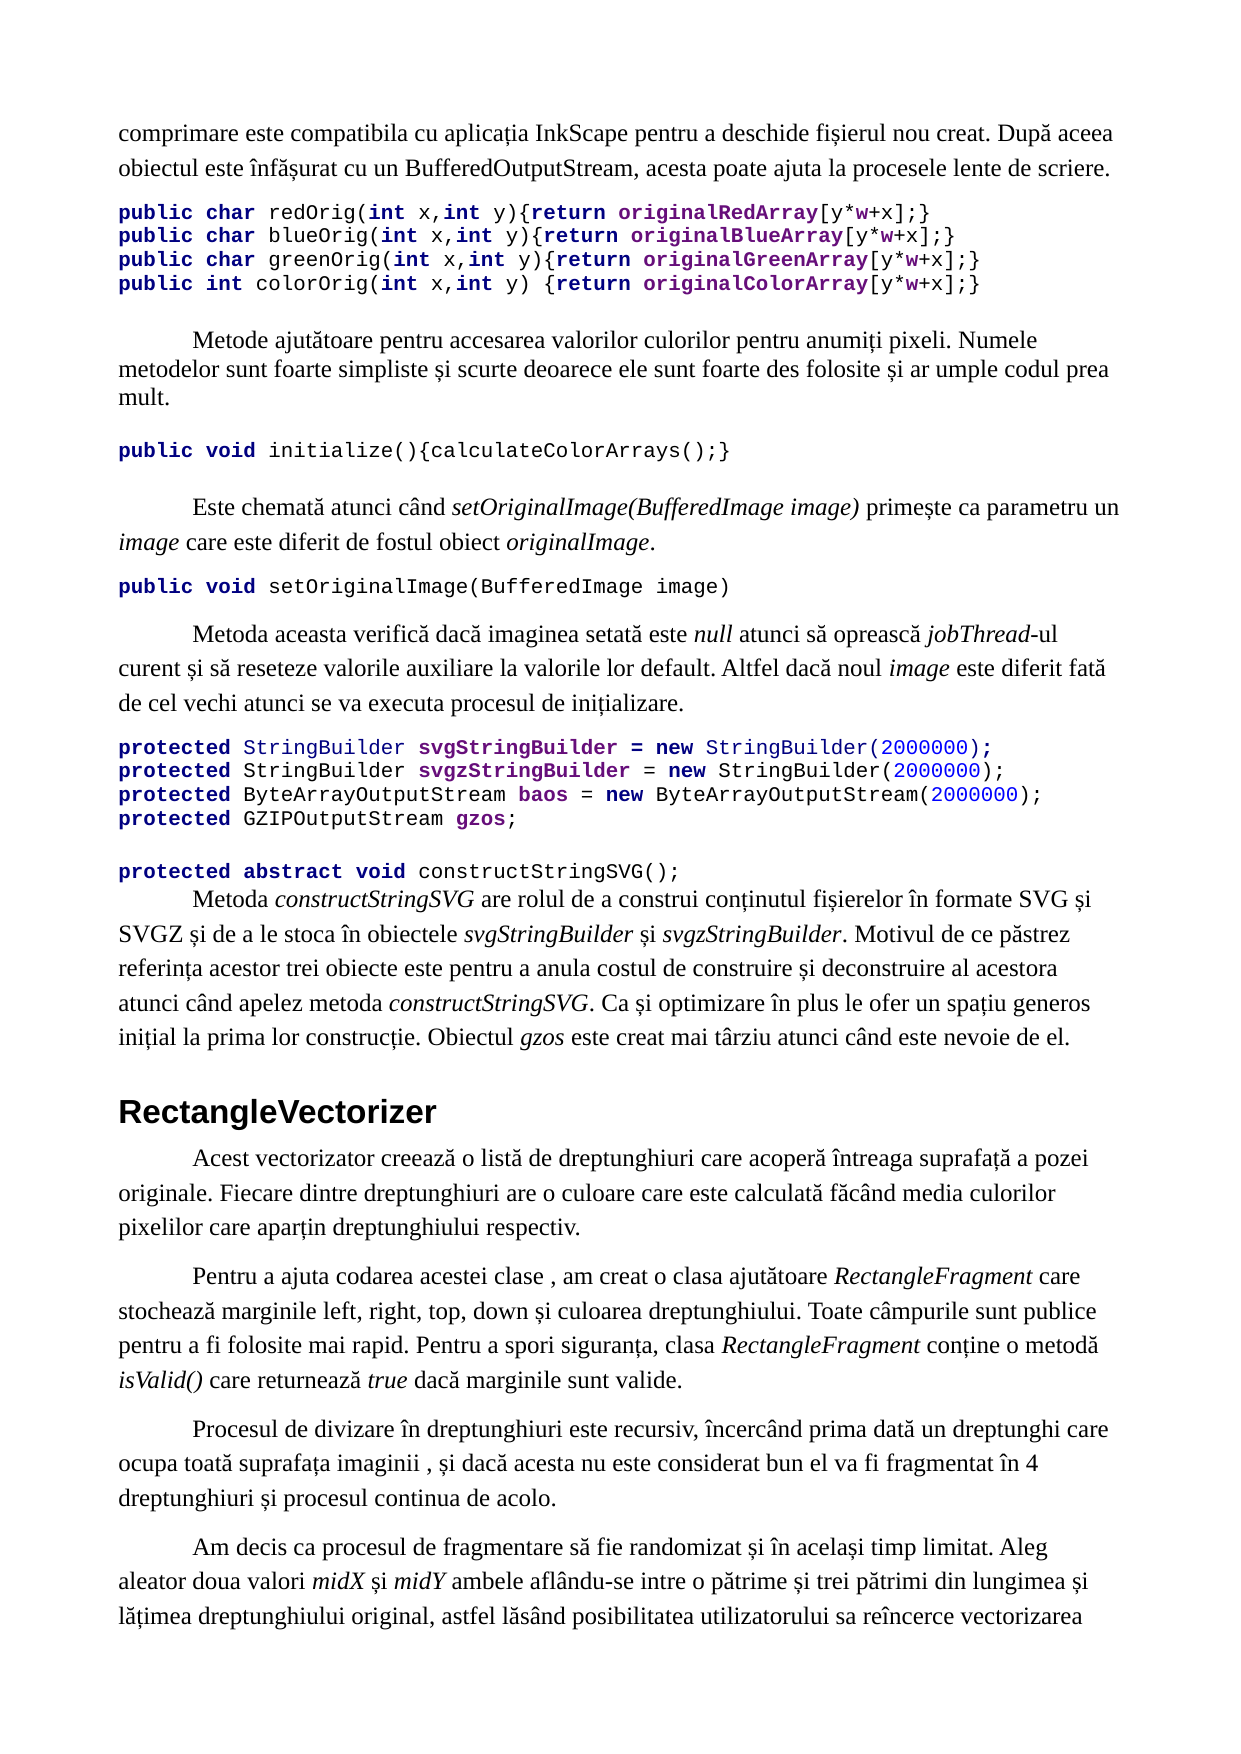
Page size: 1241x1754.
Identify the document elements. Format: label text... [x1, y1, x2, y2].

text protected StringBuilder svgzStringBuilder = new StringBuilder(2000000); [118, 761, 1122, 784]
subtitle RectangleVectorizer [118, 1092, 1122, 1131]
text protected abstract void constructStringSVG(); [118, 861, 1122, 884]
text public char redOrig(int x,int y){return originalRedArray[y*w+x];} [118, 202, 1122, 225]
text Am decis ca procesul de fragmentare să fie randomizat și în același timp limitat. Aleg aleator doua valori midX și midY ambele aflându-se intre o pătrime și trei pătrimi din lungimea și lățimea dreptunghiului original, astfel lăsând posibilitatea utilizatorului sa reîncerce vectorizarea [118, 1532, 1122, 1629]
text Procesul de divizare în dreptunghiuri este recursiv, încercând prima dată un dreptunghi care ocupa toată suprafața imaginii , și dacă acesta nu este considerat bun el va fi fragmentat în 4 dreptunghiuri și procesul continua de acolo. [118, 1414, 1122, 1512]
text protected GZIPOutputStream gzos; [118, 808, 1122, 831]
text public void initialize(){calculateColorArrays();} [118, 440, 1122, 464]
text Metode ajutătoare pentru accesarea valorilor culorilor pentru anumiți pixeli. Numele metodelor sunt foarte simpliste și scurte deoarece ele sunt foarte des folosite și ar umple codul prea mult. [118, 325, 1122, 411]
text public int colorOrig(int x,int y) {return originalColorArray[y*w+x];} [118, 273, 1122, 296]
text Acest vectorizator creează o listă de dreptunghiuri care acoperă întreaga suprafață a pozei originale. Fiecare dintre dreptunghiuri are o culoare care este calculată făcând media culorilor pixelilor care aparțin dreptunghiului respectiv. [118, 1143, 1122, 1241]
text Metoda constructStringSVG are rolul de a construi conținutul fișierelor în formate SVG și SVGZ și de a le stoca în obiectele svgStringBuilder și svgzStringBuilder. Motivul de ce păstrez referința acestor trei obiecte este pentru a anula costul de construire și deconstruire al acestora atunci când apelez metoda constructStringSVG. Ca și optimizare în plus le ofer un spațiu generos inițial la prima lor construcție. Obiectul gzos este creat mai târziu atunci când este nevoie de el. [118, 884, 1122, 1051]
text public void setOriginalImage(BufferedImage image) [118, 576, 1122, 599]
text Pentru a ajuta codarea acestei clase , am creat o clasa ajutătoare RectangleFragment care stochează marginile left, right, top, down și culoarea dreptunghiului. Toate câmpurile sunt publice pentru a fi folosite mai rapid. Pentru a spori siguranța, clasa RectangleFragment conține o metodă isValid() care returnează true dacă marginile sunt valide. [118, 1261, 1122, 1393]
text comprimare este compatibila cu aplicația InkScape pentru a deschide fișierul nou creat. După aceea obiectul este înfășurat cu un BufferedOutputStream, acesta poate ajuta la procesele lente de scriere. [118, 118, 1122, 181]
text public char greenOrig(int x,int y){return originalGreenArray[y*w+x];} [118, 249, 1122, 273]
text Metoda aceasta verifică dacă imaginea setată este null atunci să oprească jobThread-ul curent și să reseteze valorile auxiliare la valorile lor default. Altfel dacă noul image este diferit fată de cel vechi atunci se va executa procesul de inițializare. [118, 619, 1122, 717]
text Este chemată atunci când setOriginalImage(BufferedImage image) primește ca parametru un image care este diferit de fostul obiect originalImage. [118, 492, 1122, 556]
text protected ByteArrayOutputStream baos = new ByteArrayOutputStream(2000000); [118, 784, 1122, 808]
text protected StringBuilder svgStringBuilder = new StringBuilder(2000000); [118, 737, 1122, 761]
text public char blueOrig(int x,int y){return originalBlueArray[y*w+x];} [118, 225, 1122, 249]
